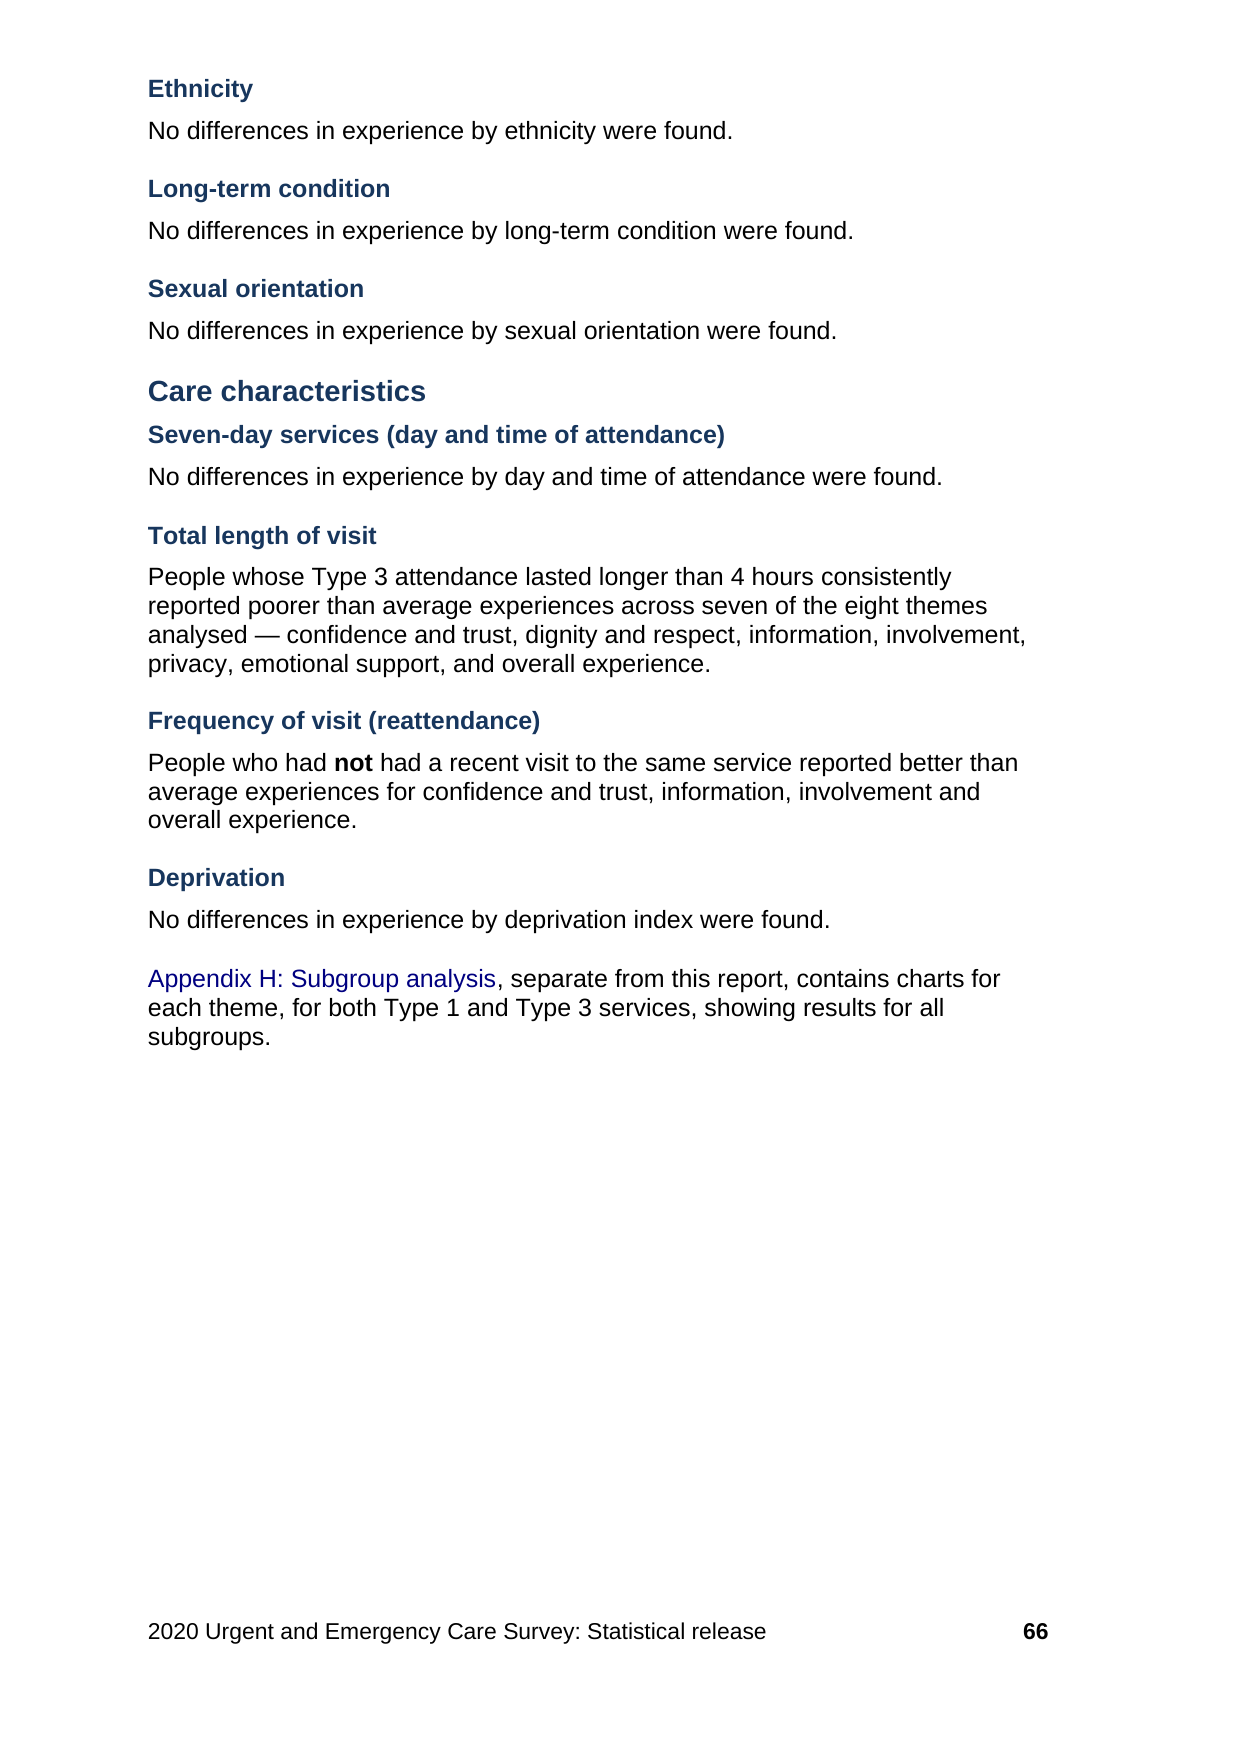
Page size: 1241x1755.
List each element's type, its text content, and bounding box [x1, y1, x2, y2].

text Long-term condition [148, 174, 1048, 203]
text No differences in experience by sexual orientation were found. [148, 316, 1048, 345]
text Care characteristics [148, 374, 1048, 408]
text No differences in experience by deprivation index were found. [148, 905, 1048, 934]
text No differences in experience by day and time of attendance were found. [148, 462, 1048, 491]
text People who had not had a recent visit to the same service reported better than average experiences for confidence and trust, information, involvement and overall experience. [148, 748, 1048, 834]
text No differences in experience by long-term condition were found. [148, 216, 1048, 245]
text Frequency of visit (reattendance) [148, 706, 1048, 735]
text No differences in experience by ethnicity were found. [148, 116, 1048, 144]
text Deprivation [148, 863, 1048, 892]
text Ethnicity [148, 74, 1048, 103]
text People whose Type 3 attendance lasted longer than 4 hours consistently reported poorer than average experiences across seven of the eight themes analysed — confidence and trust, dignity and respect, information, involvement, privacy, emotional support, and overall experience. [148, 562, 1048, 677]
text Total length of visit [148, 521, 1048, 549]
text Seven-day services (day and time of attendance) [148, 420, 1048, 449]
text Sexual orientation [148, 274, 1048, 303]
text Appendix H: Subgroup analysis, separate from this report, contains charts for each theme, for both Type 1 and Type 3 services, showing results for all subgroups. [148, 964, 1048, 1051]
